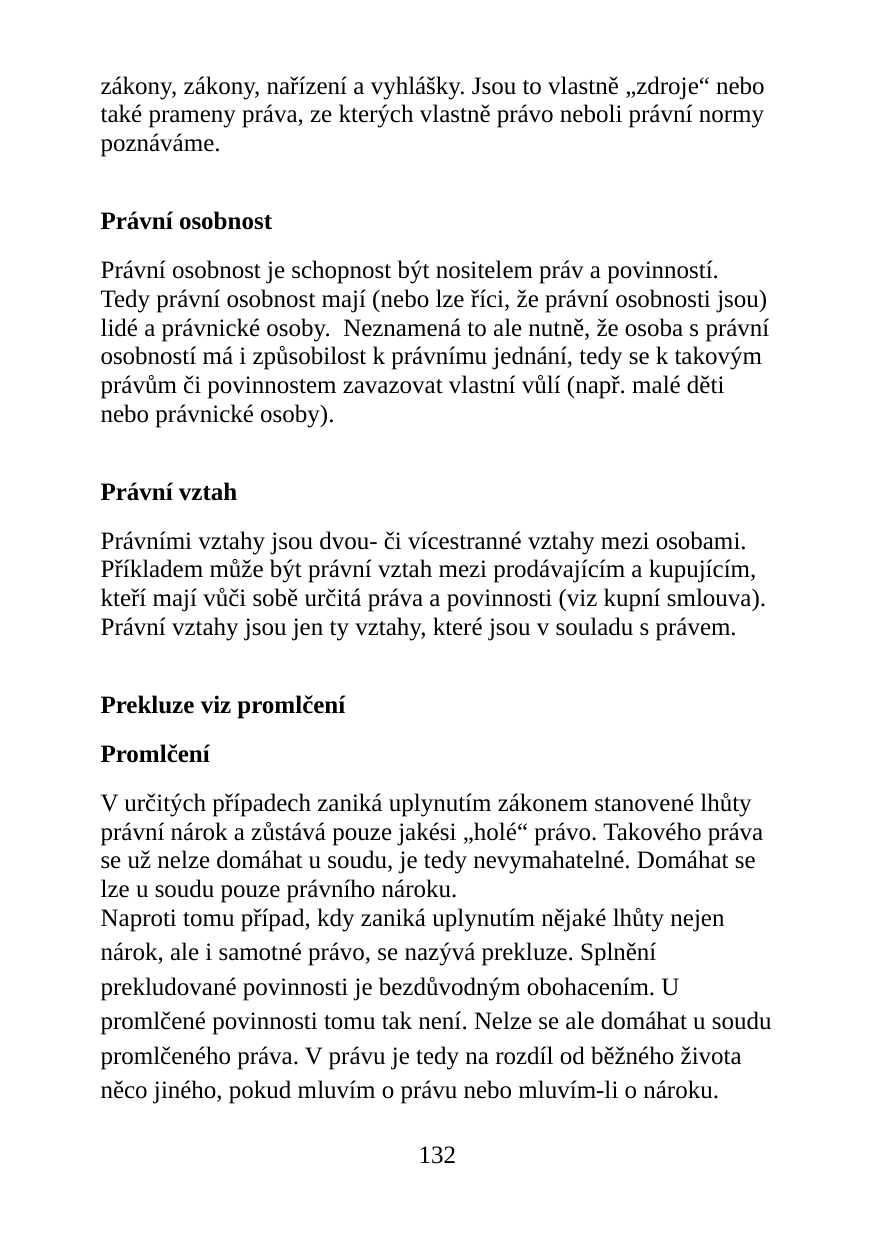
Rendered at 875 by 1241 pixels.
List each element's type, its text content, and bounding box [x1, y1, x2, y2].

text Právní osobnost je schopnost být nositelem práv a povinností. Tedy právní osobnost mají (nebo lze říci, že právní osobnosti jsou) lidé a právnické osoby. Neznamená to ale nutně, že osoba s právní osobností má i způsobilost k právnímu jednání, tedy se k takovým právům či povinnostem zavazovat vlastní vůlí (např. malé děti nebo právnické osoby). [100, 255, 774, 428]
text Právní osobnost [100, 206, 774, 235]
text V určitých případech zaniká uplynutím zákonem stanovené lhůty právní nárok a zůstává pouze jakési „holé“ právo. Takového práva se už nelze domáhat u soudu, je tedy nevymahatelné. Domáhat se lze u soudu pouze právního nároku. [100, 788, 774, 903]
text Promlčení [100, 739, 774, 768]
text Prekluze viz promlčení [100, 690, 774, 719]
text Naproti tomu případ, kdy zaniká uplynutím nějaké lhůty nejen nárok, ale i samotné právo, se nazývá prekluze. Splnění prekludované povinnosti je bezdůvodným obohacením. U promlčené povinnosti tomu tak není. Nelze se ale domáhat u soudu promlčeného práva. V právu je tedy na rozdíl od běžného života něco jiného, pokud mluvím o právu nebo mluvím-li o nároku. [100, 903, 774, 1104]
text Právní vztah [100, 477, 774, 506]
text zákony, zákony, nařízení a vyhlášky. Jsou to vlastně „zdroje“ nebo také prameny práva, ze kterých vlastně právo neboli právní normy poznáváme. [100, 71, 774, 157]
text Právními vztahy jsou dvou- či vícestranné vztahy mezi osobami. Příkladem může být právní vztah mezi prodávajícím a kupujícím, kteří mají vůči sobě určitá práva a povinnosti (viz kupní smlouva). Právní vztahy jsou jen ty vztahy, které jsou v souladu s právem. [100, 526, 774, 641]
